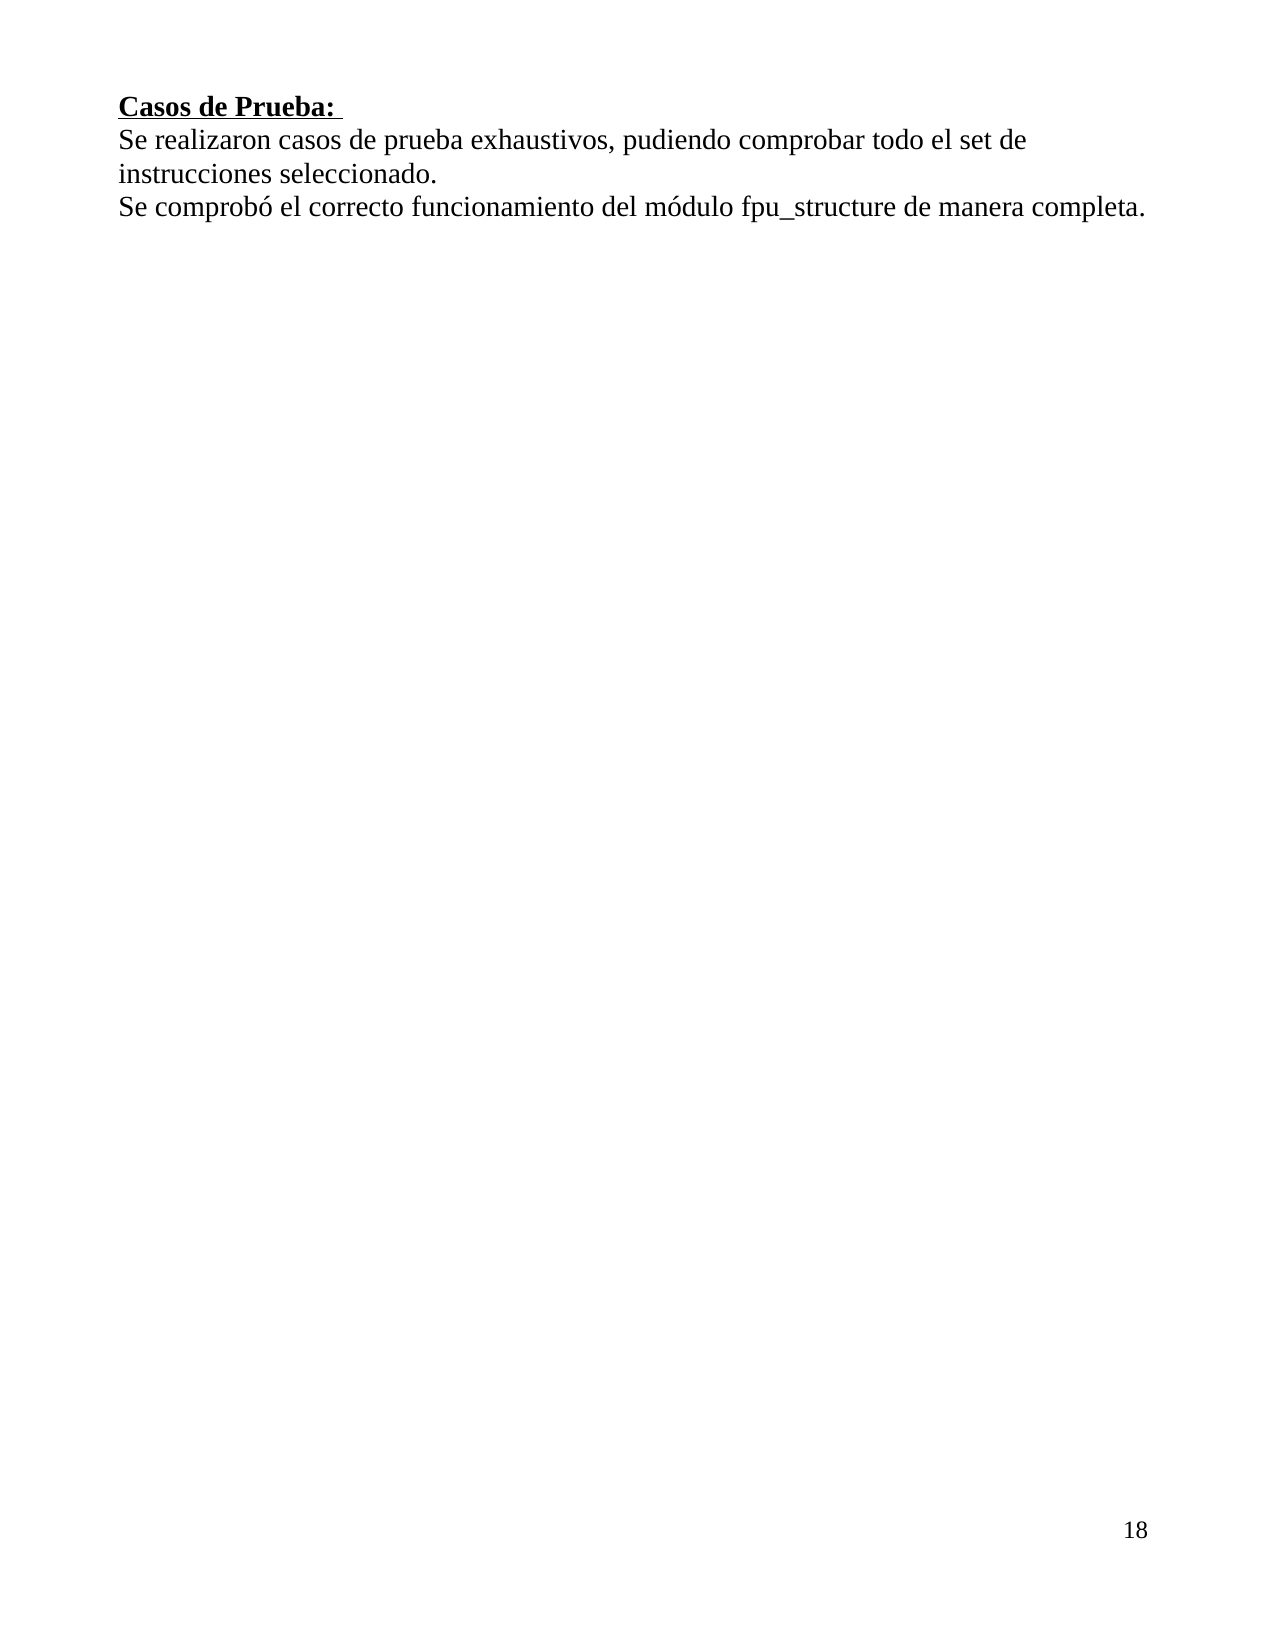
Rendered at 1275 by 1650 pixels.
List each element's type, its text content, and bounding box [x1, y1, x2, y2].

text Se comprobó el correcto funcionamiento del módulo fpu_structure de manera completa. [118, 189, 1157, 223]
text Casos de Prueba: [118, 89, 1157, 122]
text Se realizaron casos de prueba exhaustivos, pudiendo comprobar todo el set de instrucciones seleccionado. [118, 122, 1157, 189]
